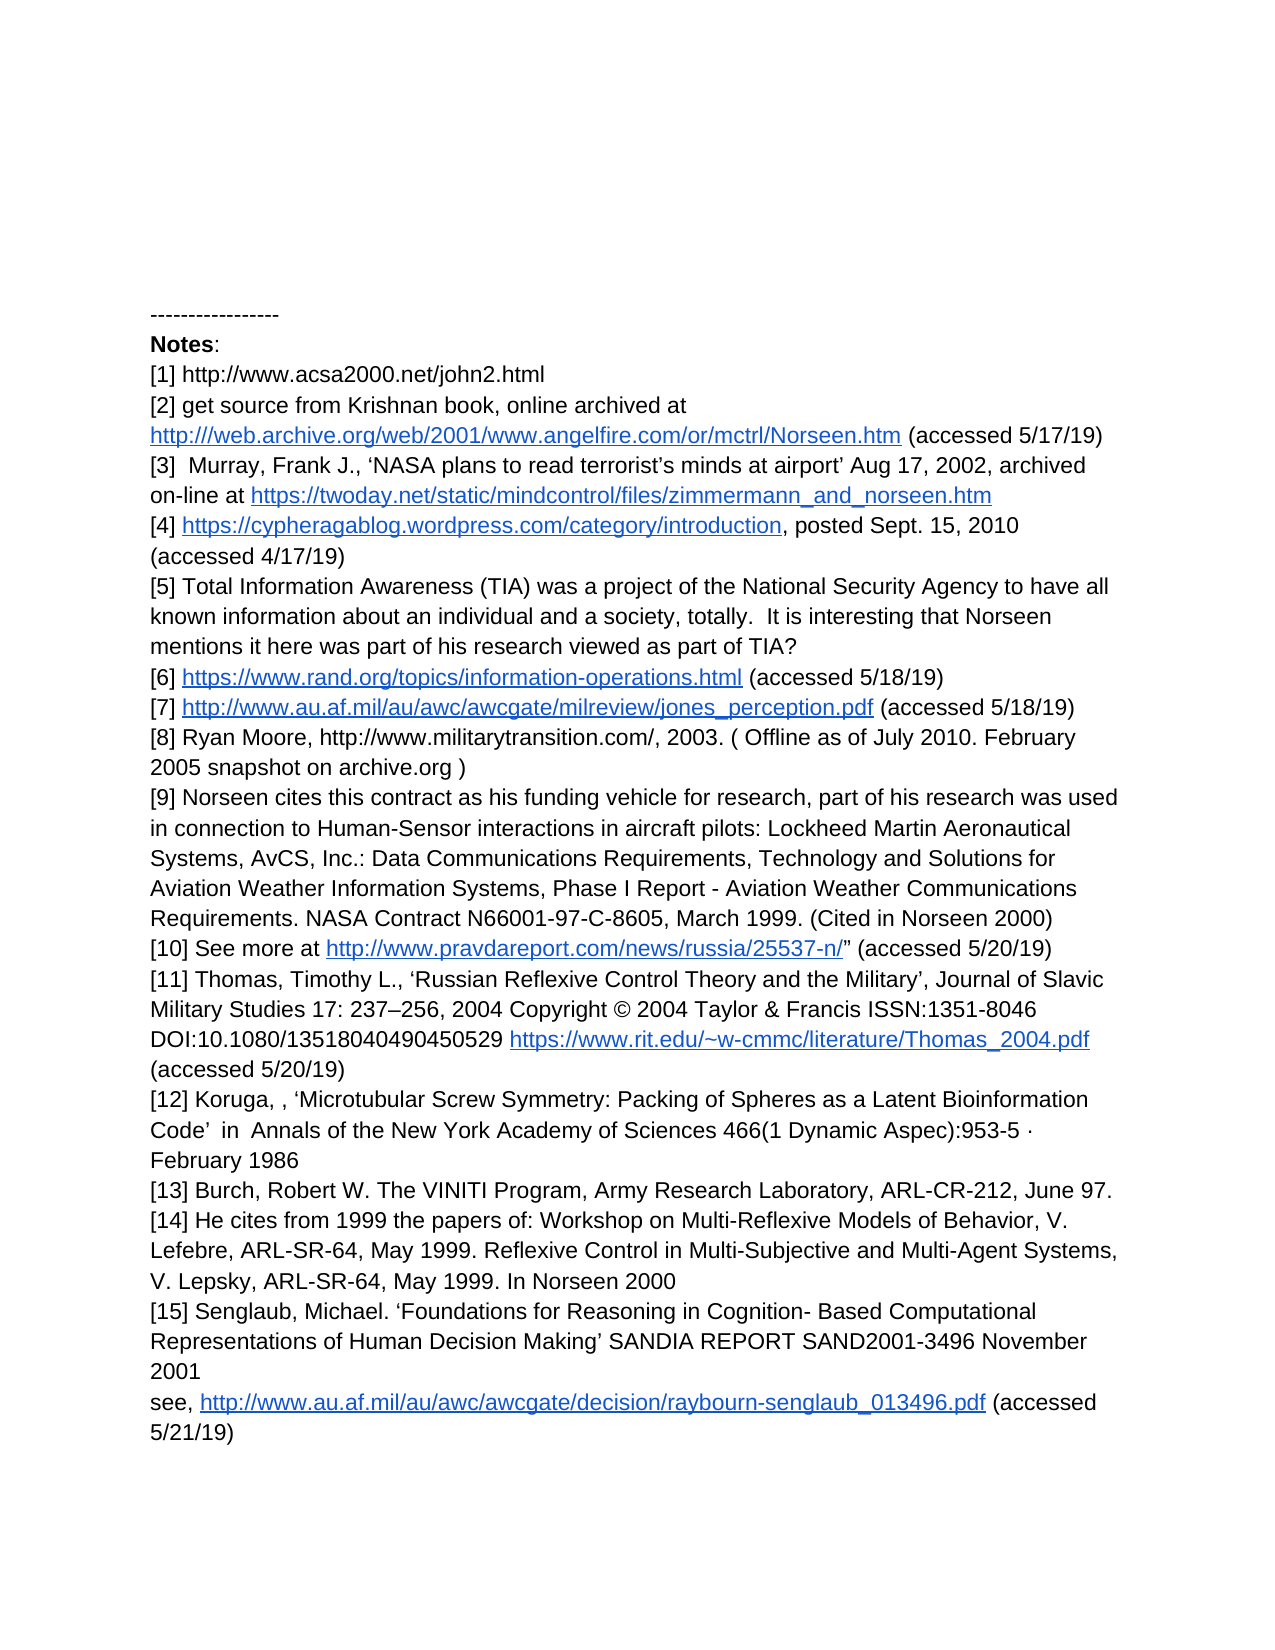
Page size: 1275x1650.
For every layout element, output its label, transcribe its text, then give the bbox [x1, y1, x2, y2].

text [11] Thomas, Timothy L., ‘Russian Reflexive Control Theory and the Military’, Journal of Slavic Military Studies 17: 237–256, 2004 Copyright © 2004 Taylor & Francis ISSN:1351-8046 DOI:10.1080/13518040490450529 https://www.rit.edu/~w-cmmc/literature/Thomas_2004.pdf (accessed 5/20/19) [150, 966, 1125, 1083]
text [5] Total Information Awareness (TIA) was a project of the National Security Agency to have all known information about an individual and a society, totally. It is interesting that Norseen mentions it here was part of his research viewed as part of TIA? [150, 573, 1125, 660]
text [13] Burch, Robert W. The VINITI Program, Army Research Laboratory, ARL-CR-212, June 97. [150, 1177, 1125, 1203]
text [8] Ryan Moore, http://www.militarytransition.com/, 2003. ( Offline as of July 2010. February 2005 snapshot on archive.org ) [150, 724, 1125, 781]
text [3] Murray, Frank J., ‘NASA plans to read terrorist’s minds at airport’ Aug 17, 2002, archived on-line at https://twoday.net/static/mindcontrol/files/zimmermann_and_norseen.htm [150, 452, 1125, 509]
text Notes: [150, 331, 1125, 358]
text [7] http://www.au.af.mil/au/awc/awcgate/milreview/jones_perception.pdf (accessed 5/18/19) [150, 694, 1125, 720]
text [1] http://www.acsa2000.net/john2.html [150, 361, 1125, 388]
text [15] Senglaub, Michael. ‘Foundations for Reasoning in Cognition- Based Computational Representations of Human Decision Making’ SANDIA REPORT SAND2001-3496 November 2001 see, http://www.au.af.mil/au/awc/awcgate/decision/raybourn-senglaub_013496.pdf (accessed 5/21/19) [150, 1298, 1125, 1445]
text [4] https://cypheragablog.wordpress.com/category/introduction, posted Sept. 15, 2010 (accessed 4/17/19) [150, 512, 1125, 569]
text [2] get source from Krishnan book, online archived at http:///web.archive.org/web/2001/www.angelfire.com/or/mctrl/Norseen.htm (accessed 5/17/19) [150, 392, 1125, 448]
text [9] Norseen cites this contract as his funding vehicle for research, part of his research was used in connection to Human-Sensor interactions in aircraft pilots: Lockheed Martin Aeronautical Systems, AvCS, Inc.: Data Communications Requirements, Technology and Solutions for Aviation Weather Information Systems, Phase I Report - Aviation Weather Communications Requirements. NASA Contract N66001-97-C-8605, March 1999. (Cited in Norseen 2000) [150, 784, 1125, 932]
text [12] Koruga, , ‘Microtubular Screw Symmetry: Packing of Spheres as a Latent Bioinformation Code’ in Annals of the New York Academy of Sciences 466(1 Dynamic Aspec):953-5 · February 1986 [150, 1086, 1125, 1173]
text [14] He cites from 1999 the papers of: Workshop on Multi-Reflexive Models of Behavior, V. Lefebre, ARL-SR-64, May 1999. Reflexive Control in Multi-Subjective and Multi-Agent Systems, V. Lepsky, ARL-SR-64, May 1999. In Norseen 2000 [150, 1207, 1125, 1294]
text ----------------- [150, 301, 1125, 327]
text [10] See more at http://www.pravdareport.com/news/russia/25537-n/” (accessed 5/20/19) [150, 935, 1125, 962]
text [6] https://www.rand.org/topics/information-operations.html (accessed 5/18/19) [150, 663, 1125, 690]
